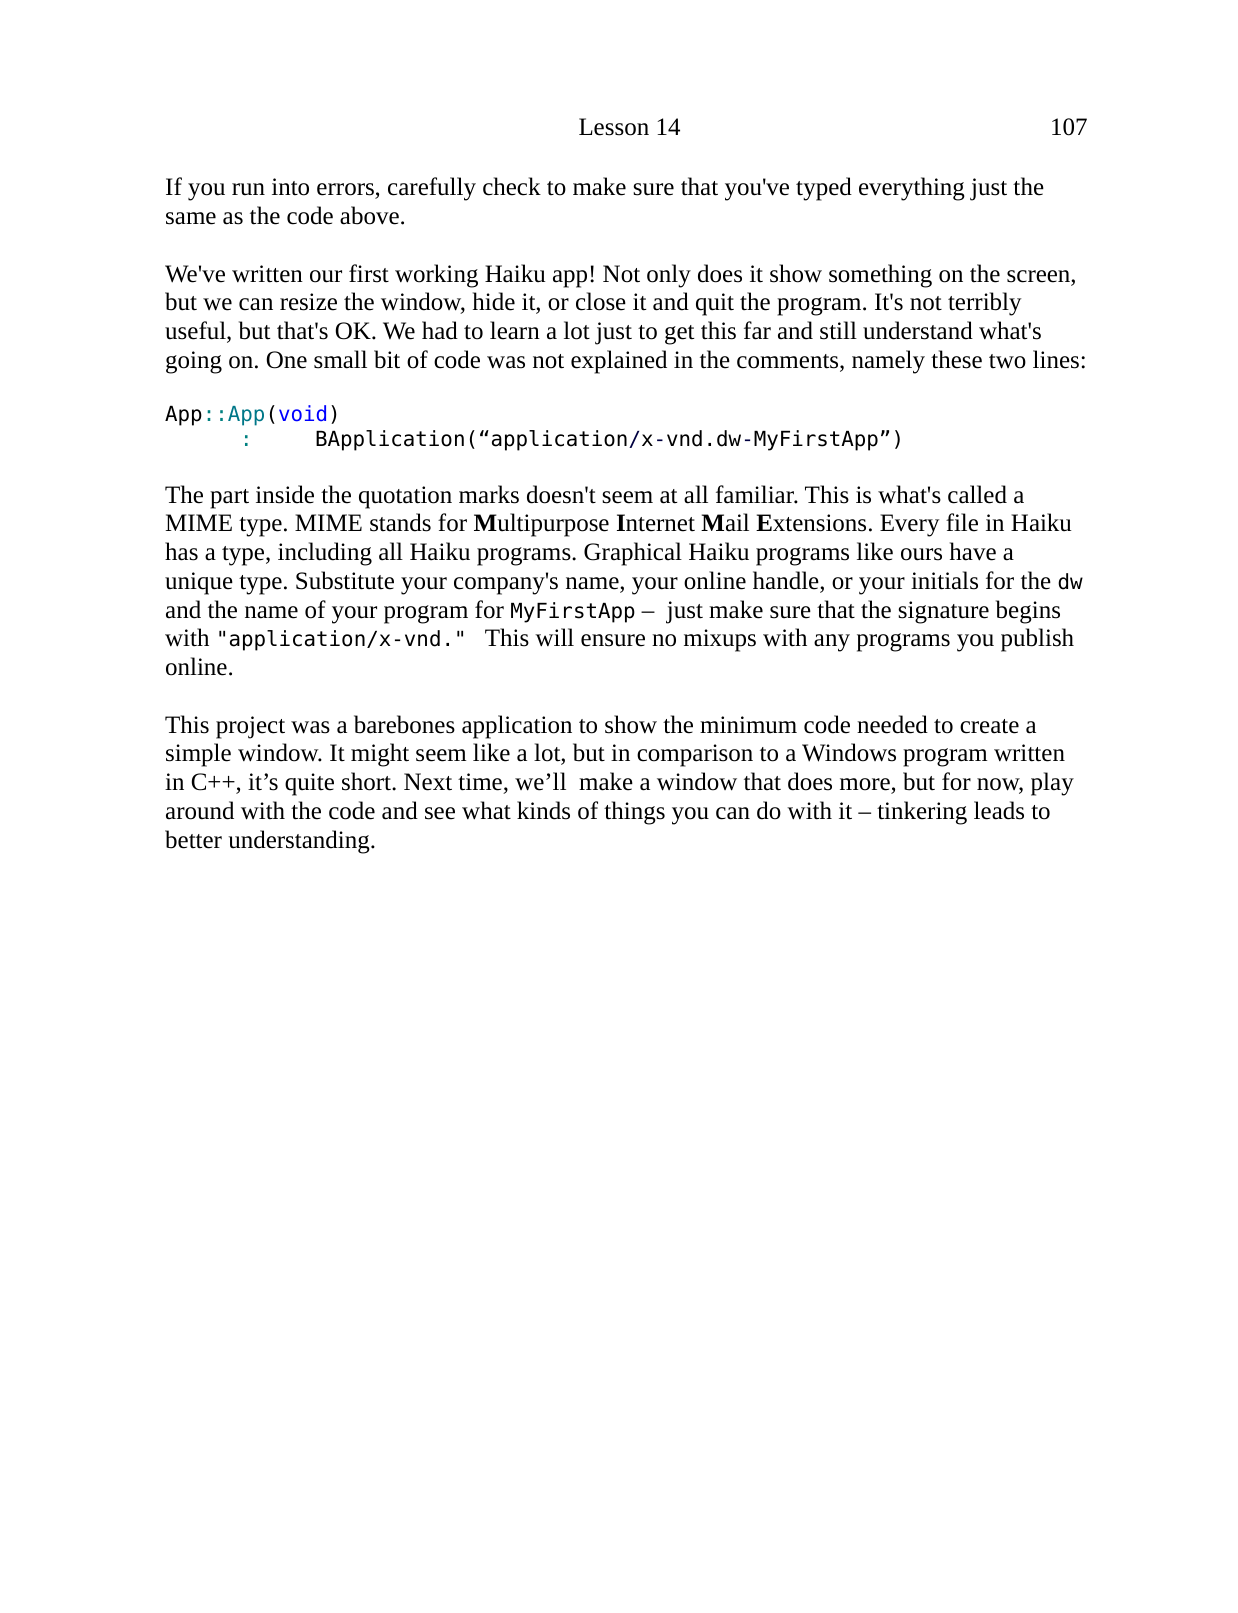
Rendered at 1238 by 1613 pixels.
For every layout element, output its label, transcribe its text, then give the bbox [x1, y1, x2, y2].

text We've written our first working Haiku app! Not only does it show something on the screen, but we can resize the window, hide it, or close it and quit the program. It's not terribly useful, but that's OK. We had to learn a lot just to get this far and still understand what's going on. One small bit of code was not explained in the comments, namely these two lines: [165, 259, 1087, 374]
text If you run into errors, carefully check to make sure that you've typed everything just the same as the code above. [165, 172, 1087, 230]
text This project was a barebones application to show the minimum code needed to create a simple window. It might seem like a lot, but in comparison to a Windows program written in C++, it’s quite short. Next time, we’ll make a window that does more, but for now, play around with the code and see what kinds of things you can do with it – tinkering leads to better understanding. [165, 710, 1087, 853]
text : BApplication(“application/x-vnd.dw-MyFirstApp”) [165, 427, 1087, 451]
text The part inside the quotation marks doesn't seem at all familiar. This is what's called a MIME type. MIME stands for Multipurpose Internet Mail Extensions. Every file in Haiku has a type, including all Haiku programs. Graphical Haiku programs like ours have a unique type. Substitute your company's name, your online handle, or your initials for the dw and the name of your program for MyFirstApp – just make sure that the signature begins with "application/x-vnd." This will ensure no mixups with any programs you publish online. [165, 480, 1087, 681]
text App::App(void) [165, 402, 1087, 427]
